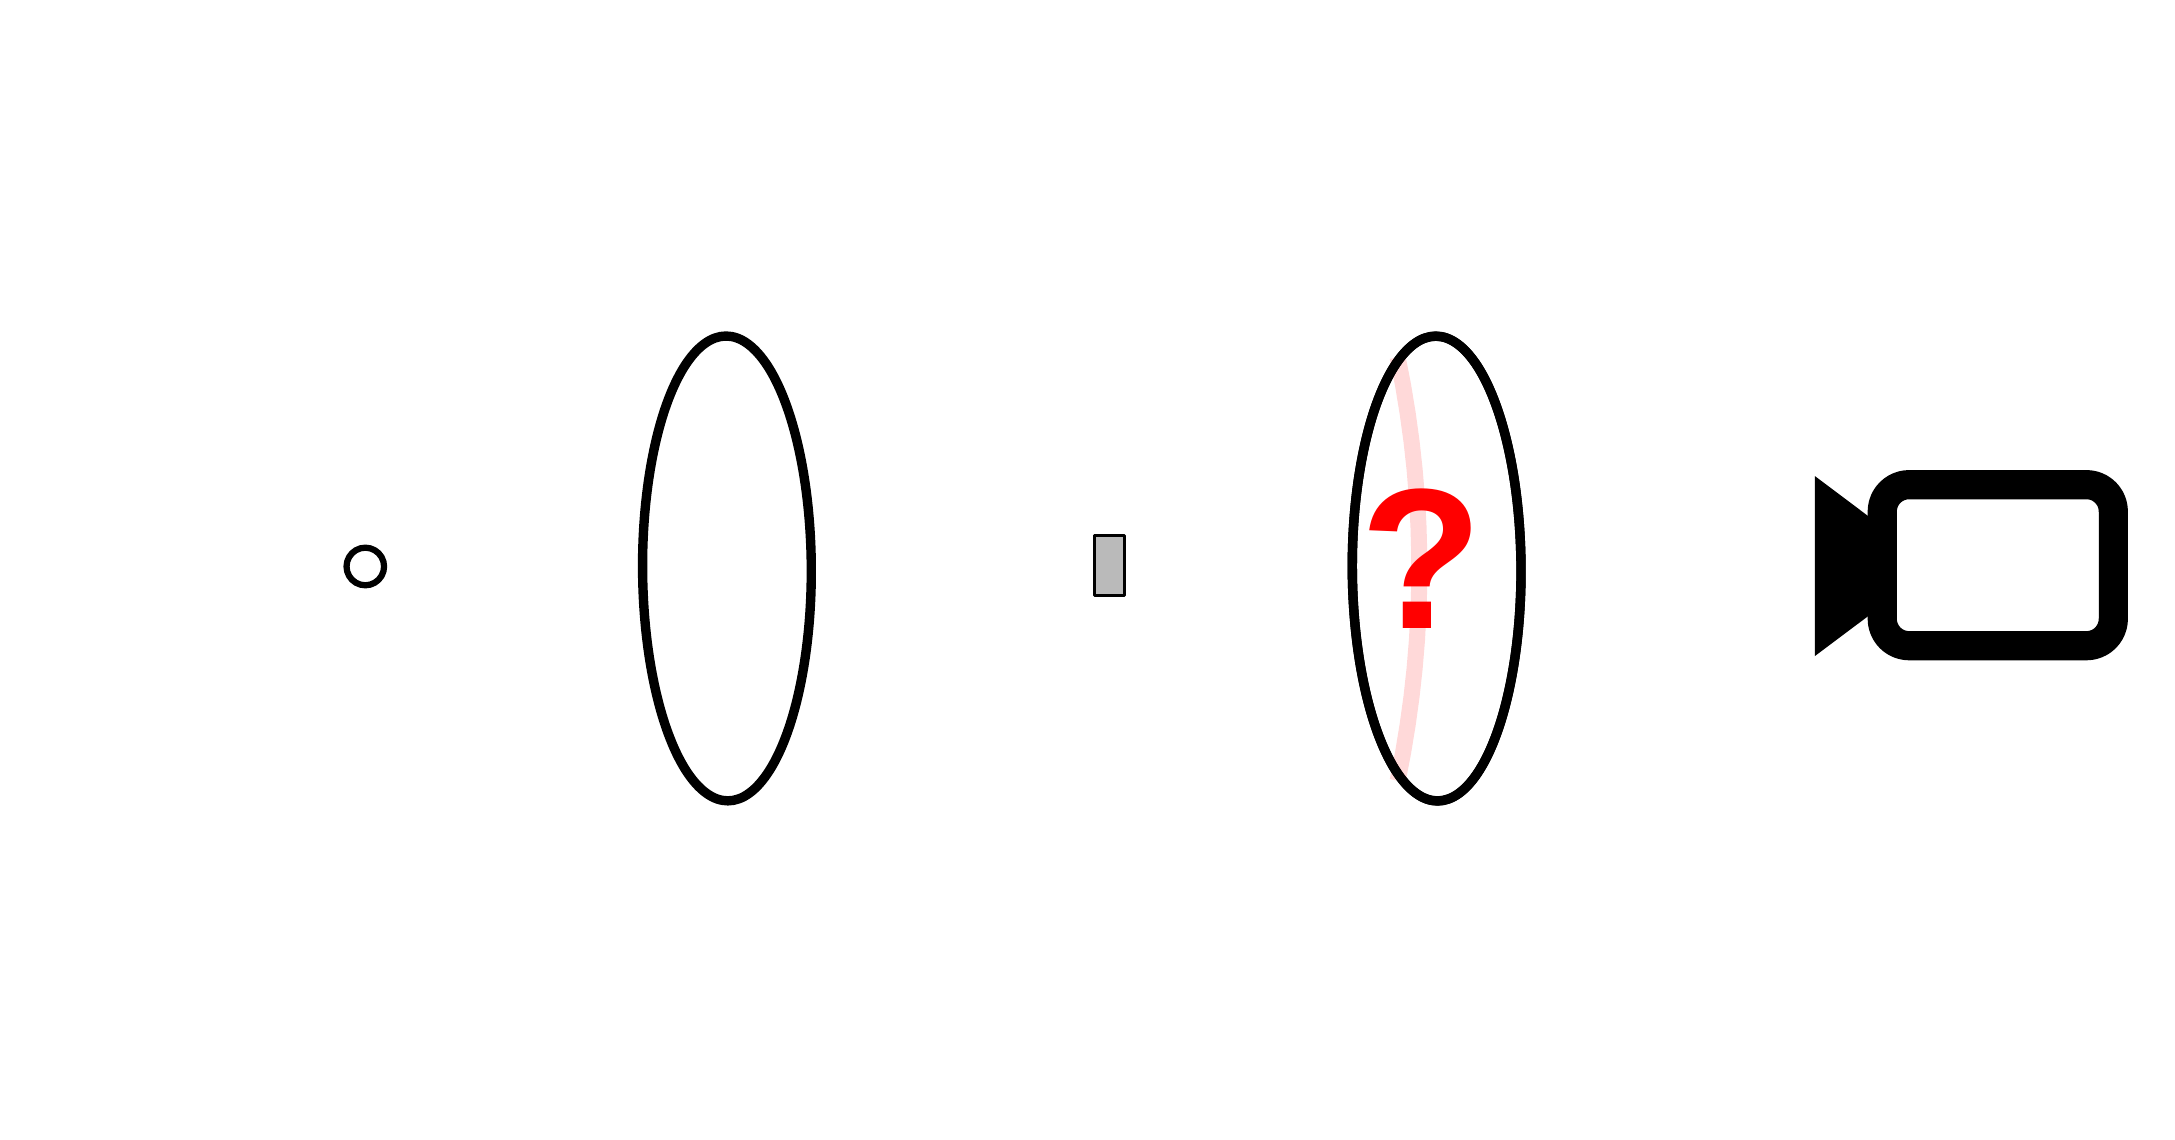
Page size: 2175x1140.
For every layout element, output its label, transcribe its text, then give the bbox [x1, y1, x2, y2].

text_box [1814, 476, 1875, 657]
text_box [642, 336, 812, 801]
text_box [1368, 679, 1506, 796]
text_box [1372, 341, 1501, 439]
text_box ? [1316, 439, 1527, 679]
text_box [1389, 772, 1396, 781]
text_box [1882, 484, 2114, 646]
text_box [1094, 535, 1125, 596]
